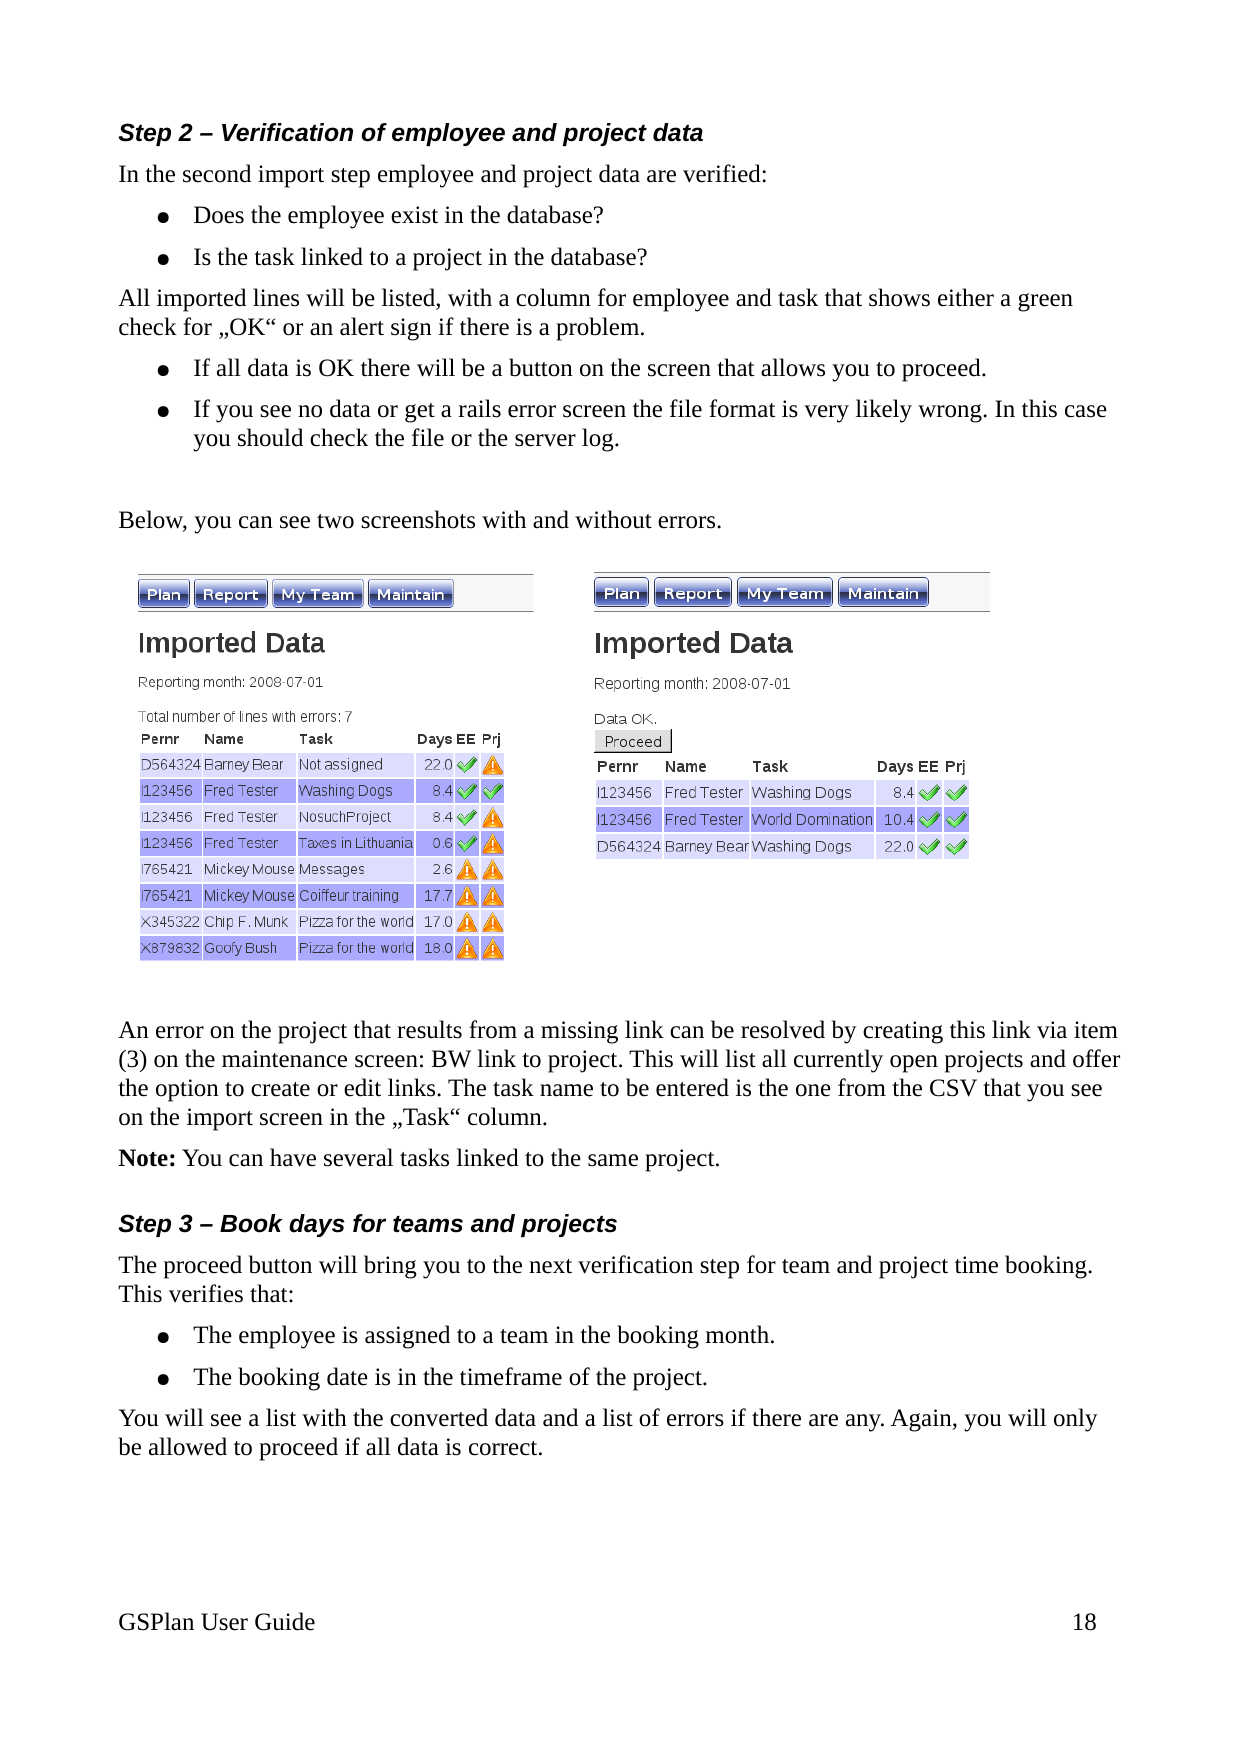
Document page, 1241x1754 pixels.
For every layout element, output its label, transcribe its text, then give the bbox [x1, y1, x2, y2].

list Is the task linked to a project in the database? [156, 242, 1122, 270]
list The employee is assigned to a team in the booking month. [156, 1320, 1122, 1349]
text Below, you can see two screenshots with and without errors. [118, 505, 1122, 534]
text All imported lines will be listed, with a column for employee and task that shows either a green check for „OK“ or an alert sign if there is a problem. [118, 283, 1122, 340]
subtitle Step 2 – Verification of employee and project data [118, 118, 1122, 147]
text The proceed button will bring you to the next verification step for team and project time booking. This verifies that: [118, 1250, 1122, 1308]
picture [132, 565, 534, 975]
list Does the employee exist in the database? [156, 200, 1122, 229]
list If all data is OK there will be a button on the screen that allows you to proceed. [156, 353, 1122, 382]
list The booking date is in the timeframe of the project. [156, 1362, 1122, 1390]
text You will see a list with the converted data and a list of errors if there are any. Again, you will only be allowed to proceed if all data is correct. [118, 1403, 1122, 1460]
text In the second import step employee and project data are verified: [118, 159, 1122, 188]
subtitle Step 3 – Book days for teams and projects [118, 1209, 1122, 1238]
list If you see no data or get a rails error screen the file format is very likely wrong. In this case you should check the file or the server log. [156, 394, 1122, 452]
picture [588, 566, 990, 878]
text An error on the project that results from a missing link can be resolved by creating this link via item (3) on the maintenance screen: BW link to project. This will list all currently open projects and offer the option to create or edit links. The task name to be entered is the one from the CSV that you see on the import screen in the „Task“ column. [118, 1016, 1122, 1131]
text Note: You can have several tasks linked to the same project. [118, 1143, 1122, 1172]
